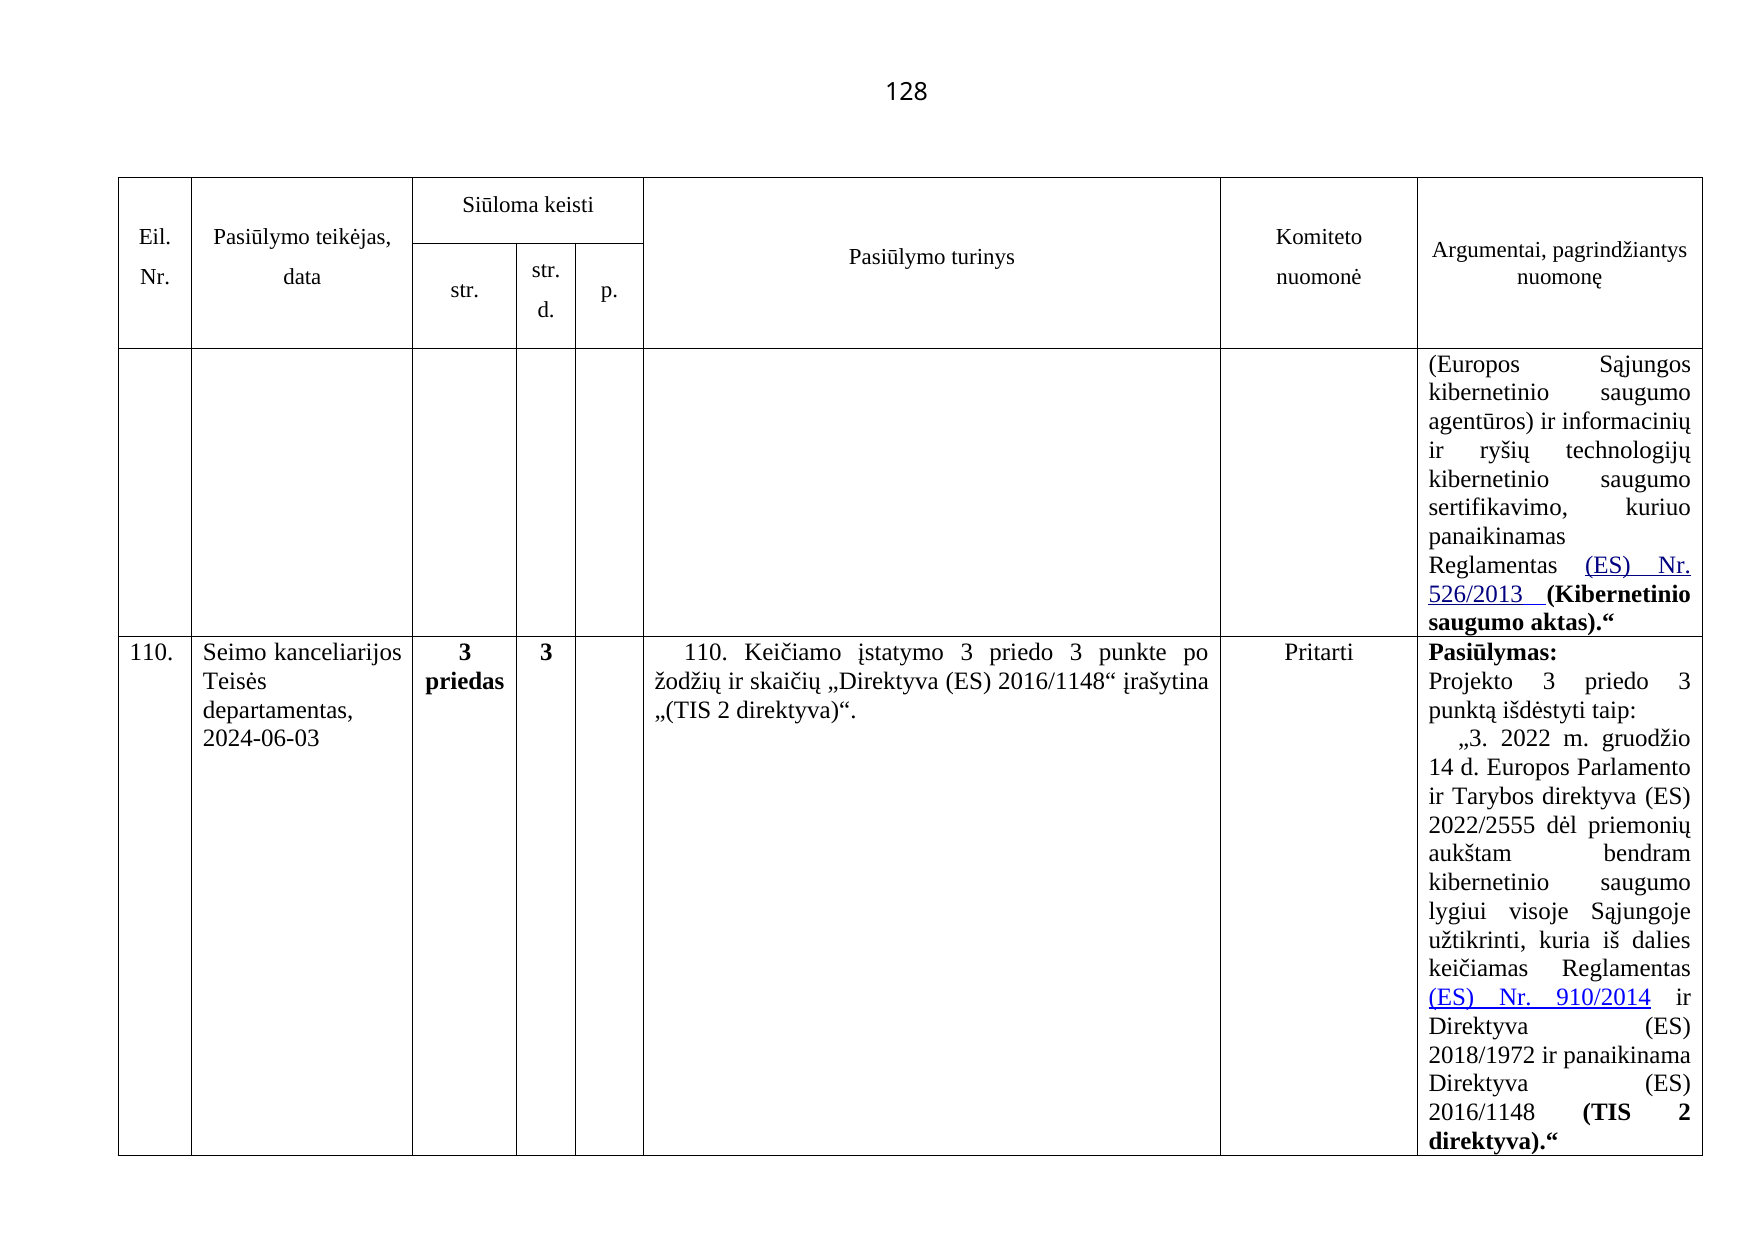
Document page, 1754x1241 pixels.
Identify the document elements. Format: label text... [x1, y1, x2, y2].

table_cell 110. Keičiamo įstatymo 3 priedo 3 punkte po žodžių ir skaičių „Direktyva (ES) 2016/1148“ įrašytina „(TIS 2 direktyva)“. [644, 637, 1220, 1155]
table_cell [576, 349, 643, 636]
table_cell p. [576, 244, 643, 348]
table_cell [517, 349, 575, 636]
table_cell [119, 349, 191, 636]
table_cell Pasiūlymas: Projekto 3 priedo 3 punktą išdėstyti taip: „3. 2022 m. gruodžio 14 d. Europos Parlamento ir Tarybos direktyva (ES) 2022/2555 dėl priemonių aukštam bendram kibernetinio saugumo lygiui visoje Sąjungoje užtikrinti, kuria iš dalies keičiamas Reglamentas (ES) Nr. 910/2014 ir Direktyva (ES) 2018/1972 ir panaikinama Direktyva (ES) 2016/1148 (TIS 2 direktyva).“ [1418, 637, 1702, 1155]
table_cell str. d. [517, 244, 575, 348]
table_cell 110. [119, 637, 191, 1155]
table_cell 3 priedas [413, 637, 516, 1155]
table_cell [644, 349, 1220, 636]
table_cell str. [413, 244, 516, 348]
table_header Eil. Nr. [119, 178, 191, 348]
table_cell [576, 637, 643, 1155]
table_cell [1221, 349, 1417, 636]
table_header Pasiūlymo turinys [644, 178, 1220, 348]
table_header Siūloma keisti [413, 178, 643, 243]
table_cell 3 [517, 637, 575, 1155]
table_cell (Europos Sąjungos kibernetinio saugumo agentūros) ir informacinių ir ryšių technologijų kibernetinio saugumo sertifikavimo, kuriuo panaikinamas Reglamentas (ES) Nr. 526/2013 (Kibernetinio saugumo aktas).“ [1418, 349, 1702, 636]
table_cell Pritarti [1221, 637, 1417, 1155]
table_header Argumentai, pagrindžiantys nuomonę [1418, 178, 1702, 348]
table_header Komiteto nuomonė [1221, 178, 1417, 348]
table_header Pasiūlymo teikėjas, data [192, 178, 412, 348]
table_cell Seimo kanceliarijos Teisės departamentas, 2024-06-03 [192, 637, 412, 1155]
table_cell [192, 349, 412, 636]
table_cell [413, 349, 516, 636]
